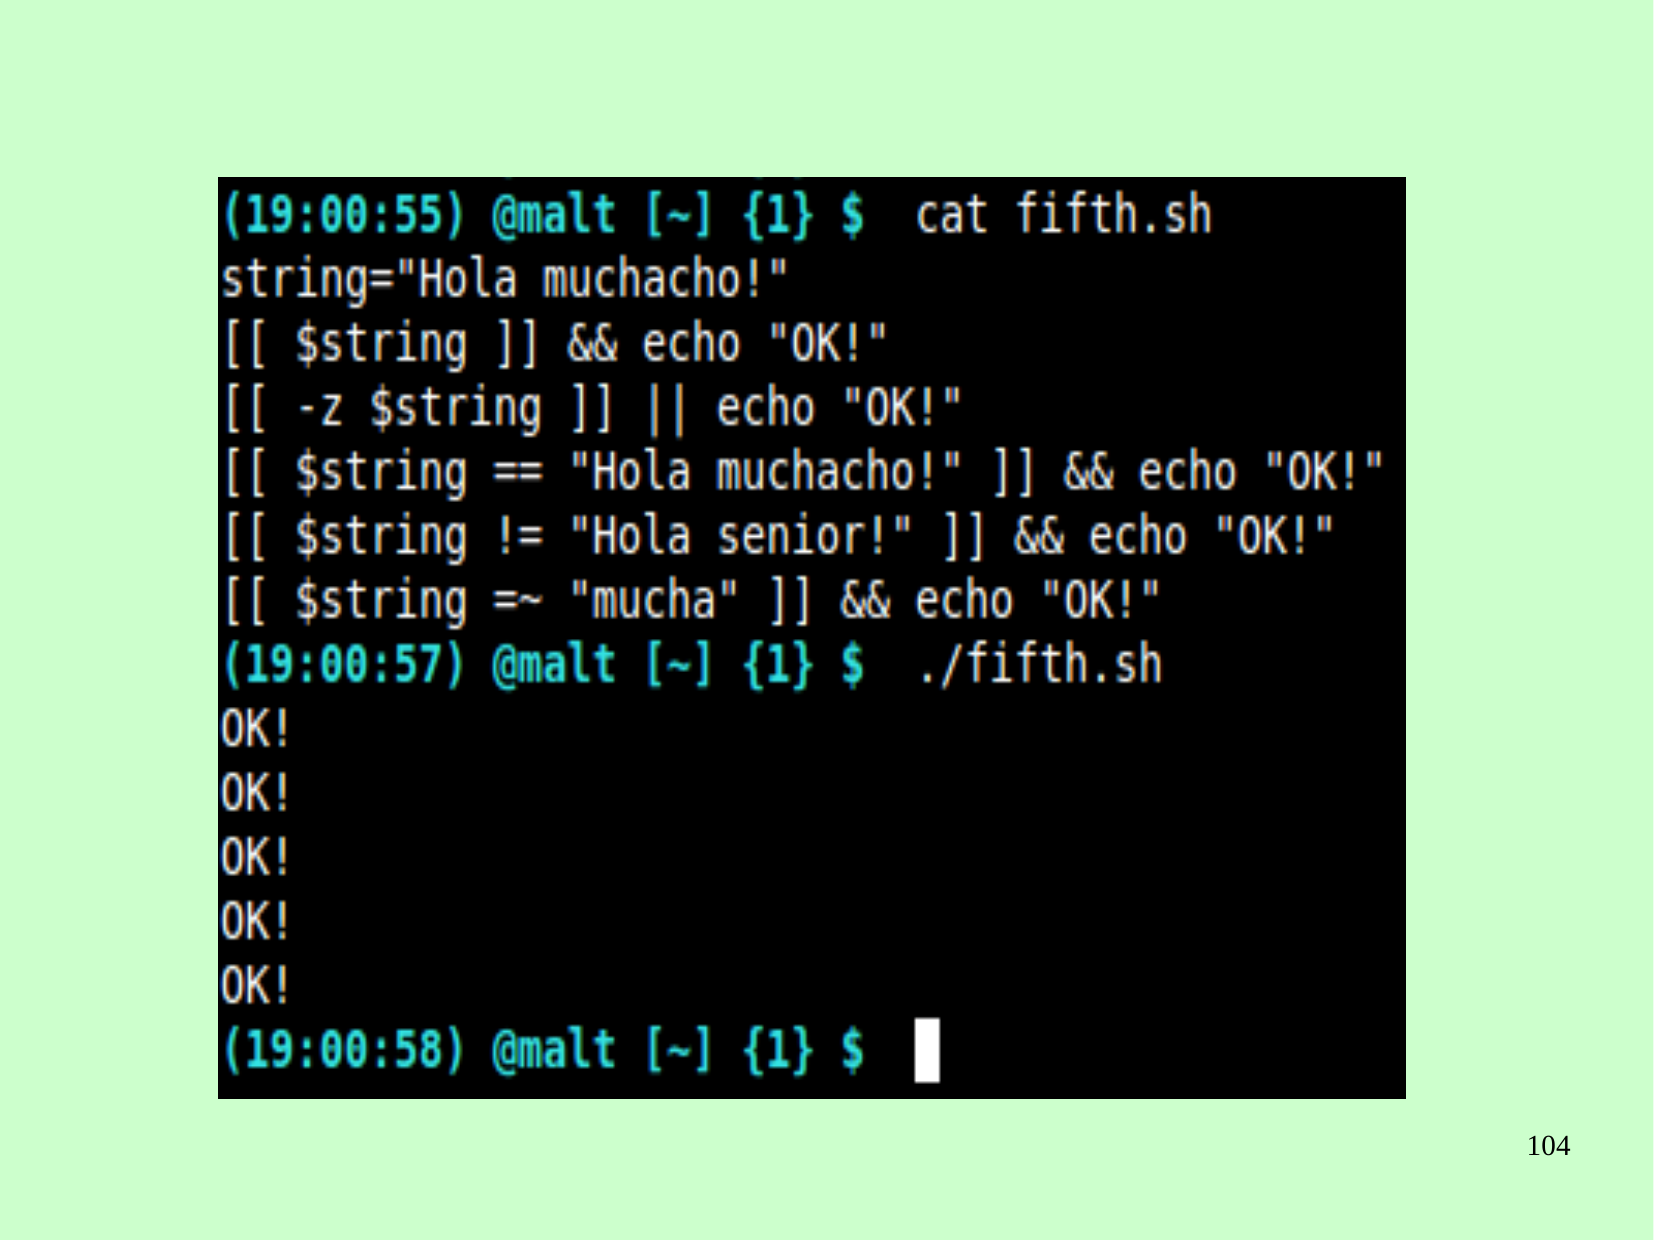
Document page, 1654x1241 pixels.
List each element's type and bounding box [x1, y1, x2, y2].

picture [218, 177, 1406, 1099]
